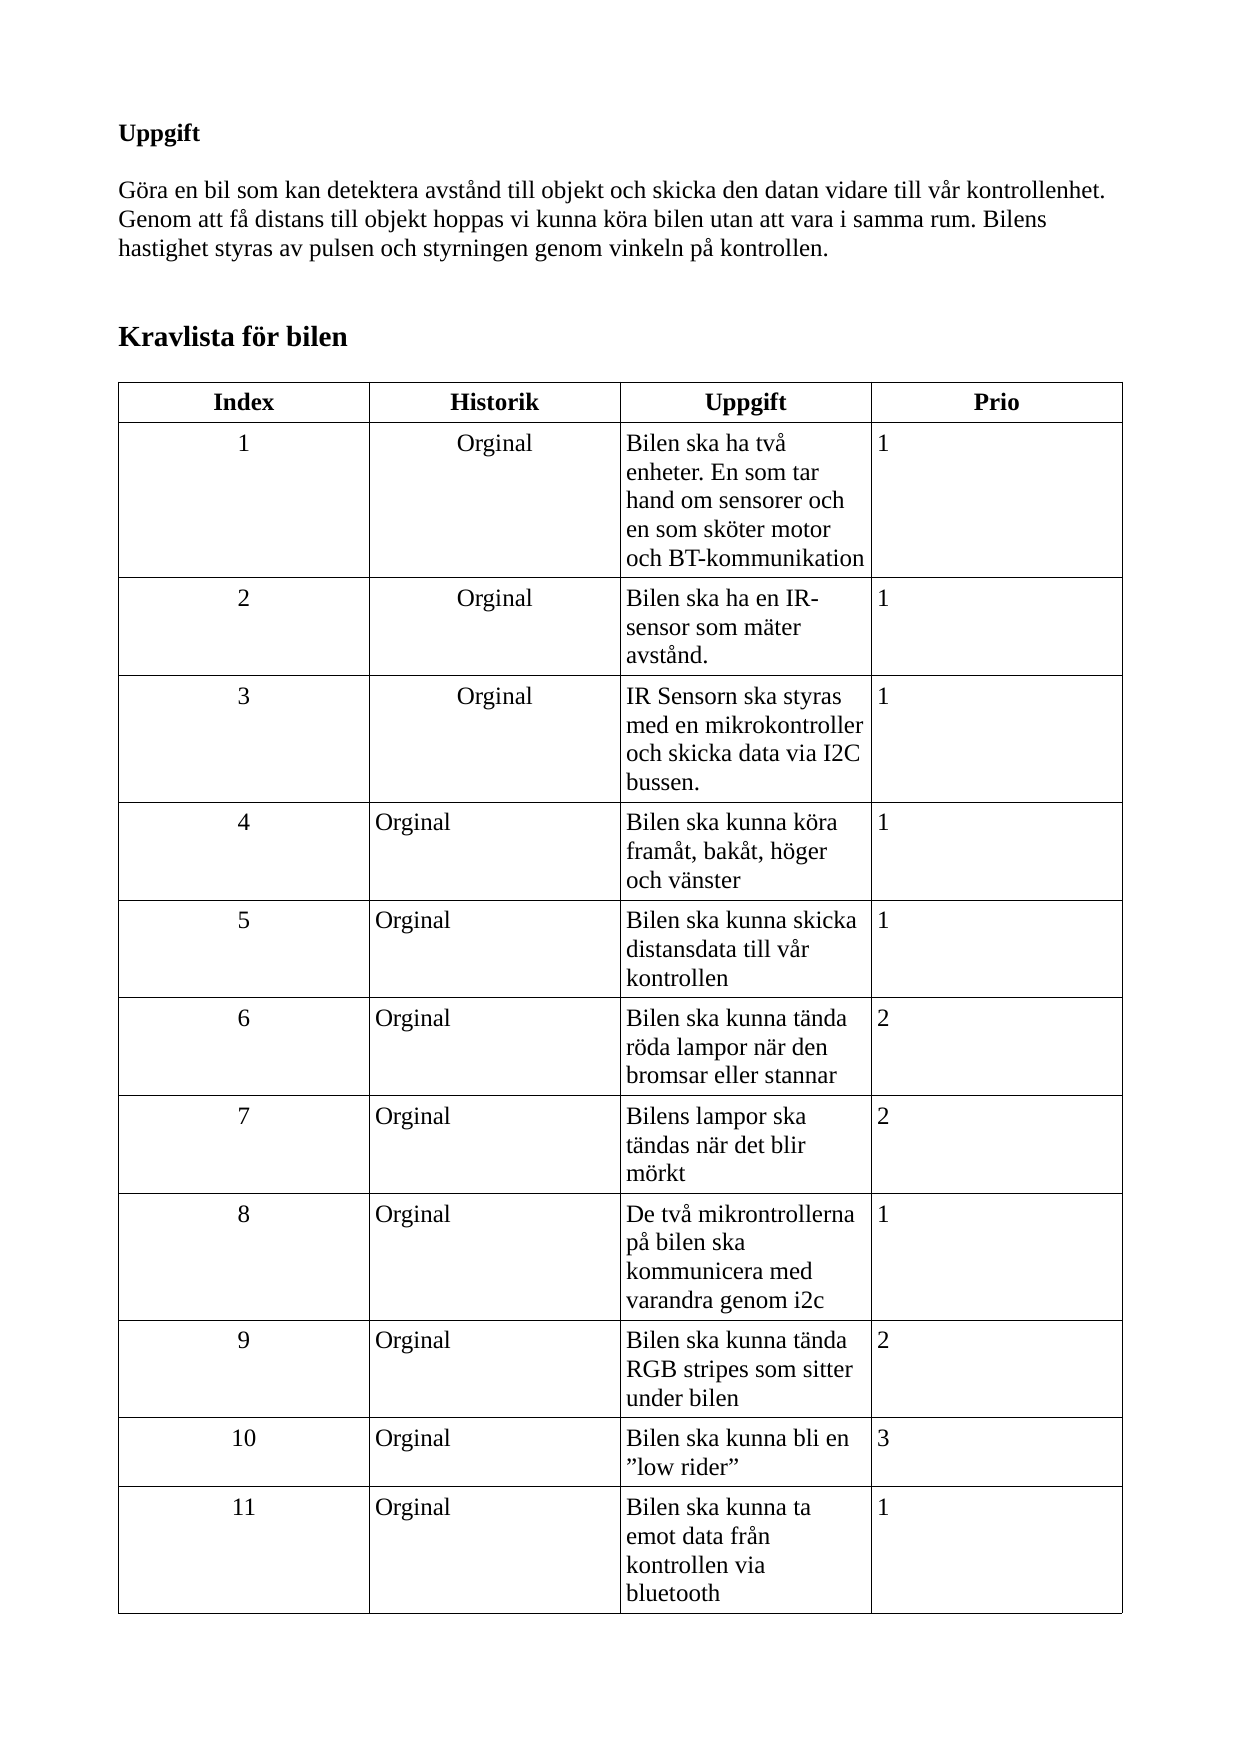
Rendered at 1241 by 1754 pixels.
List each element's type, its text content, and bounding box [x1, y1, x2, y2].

table_cell Orginal [370, 676, 620, 802]
table_cell Orginal [370, 1096, 620, 1193]
table_cell Orginal [370, 423, 620, 577]
table_cell 9 [119, 1321, 369, 1417]
text Uppgift [118, 118, 1122, 147]
table_cell Orginal [370, 1418, 620, 1486]
table_cell Bilen ska kunna ta emot data från kontrollen via bluetooth [621, 1487, 871, 1613]
table_header Prio [872, 383, 1122, 422]
table_cell Orginal [370, 1321, 620, 1417]
table_cell 3 [119, 676, 369, 802]
table_cell 6 [119, 998, 369, 1095]
table_cell Bilen ska kunna bli en ”low rider” [621, 1418, 871, 1486]
table_cell 2 [119, 578, 369, 675]
table_cell 10 [119, 1418, 369, 1486]
table_cell Orginal [370, 901, 620, 997]
table_cell Orginal [370, 1487, 620, 1613]
table_cell De två mikrontrollerna på bilen ska kommunicera med varandra genom i2c [621, 1194, 871, 1319]
table_cell Bilen ska kunna tända röda lampor när den bromsar eller stannar [621, 998, 871, 1095]
table_cell Bilen ska kunna skicka distansdata till vår kontrollen [621, 901, 871, 997]
table_cell 7 [119, 1096, 369, 1193]
table_cell 1 [872, 578, 1122, 675]
table_cell IR Sensorn ska styras med en mikrokontroller och skicka data via I2C bussen. [621, 676, 871, 802]
table_cell Bilen ska ha två enheter. En som tar hand om sensorer och en som sköter motor och BT-kommunikation [621, 423, 871, 577]
table_cell 4 [119, 803, 369, 899]
table_header Uppgift [621, 383, 871, 422]
table_cell Bilen ska kunna tända RGB stripes som sitter under bilen [621, 1321, 871, 1417]
table_cell 1 [872, 803, 1122, 899]
table_cell Orginal [370, 1194, 620, 1319]
table_cell Orginal [370, 578, 620, 675]
table_cell 1 [872, 423, 1122, 577]
table_cell 2 [872, 998, 1122, 1095]
table_cell Orginal [370, 803, 620, 899]
table_cell 1 [872, 901, 1122, 997]
table_cell 2 [872, 1096, 1122, 1193]
table_cell 8 [119, 1194, 369, 1319]
table_cell 5 [119, 901, 369, 997]
table_cell 1 [872, 676, 1122, 802]
table_cell 1 [872, 1194, 1122, 1319]
text Göra en bil som kan detektera avstånd till objekt och skicka den datan vidare till vår kontrollenhet. Genom att få distans till objekt hoppas vi kunna köra bilen utan att vara i samma rum. Bilens hastighet styras av pulsen och styrningen genom vinkeln på kontrollen. [118, 176, 1122, 262]
table_cell 1 [119, 423, 369, 577]
table_cell 2 [872, 1321, 1122, 1417]
table_header Index [119, 383, 369, 422]
table_cell Bilen ska ha en IR-sensor som mäter avstånd. [621, 578, 871, 675]
table_cell Bilens lampor ska tändas när det blir mörkt [621, 1096, 871, 1193]
table_cell 11 [119, 1487, 369, 1613]
table_header Historik [370, 383, 620, 422]
table_cell 1 [872, 1487, 1122, 1613]
table_cell Orginal [370, 998, 620, 1095]
text Kravlista för bilen [118, 319, 1122, 353]
table_cell 3 [872, 1418, 1122, 1486]
table_cell Bilen ska kunna köra framåt, bakåt, höger och vänster [621, 803, 871, 899]
